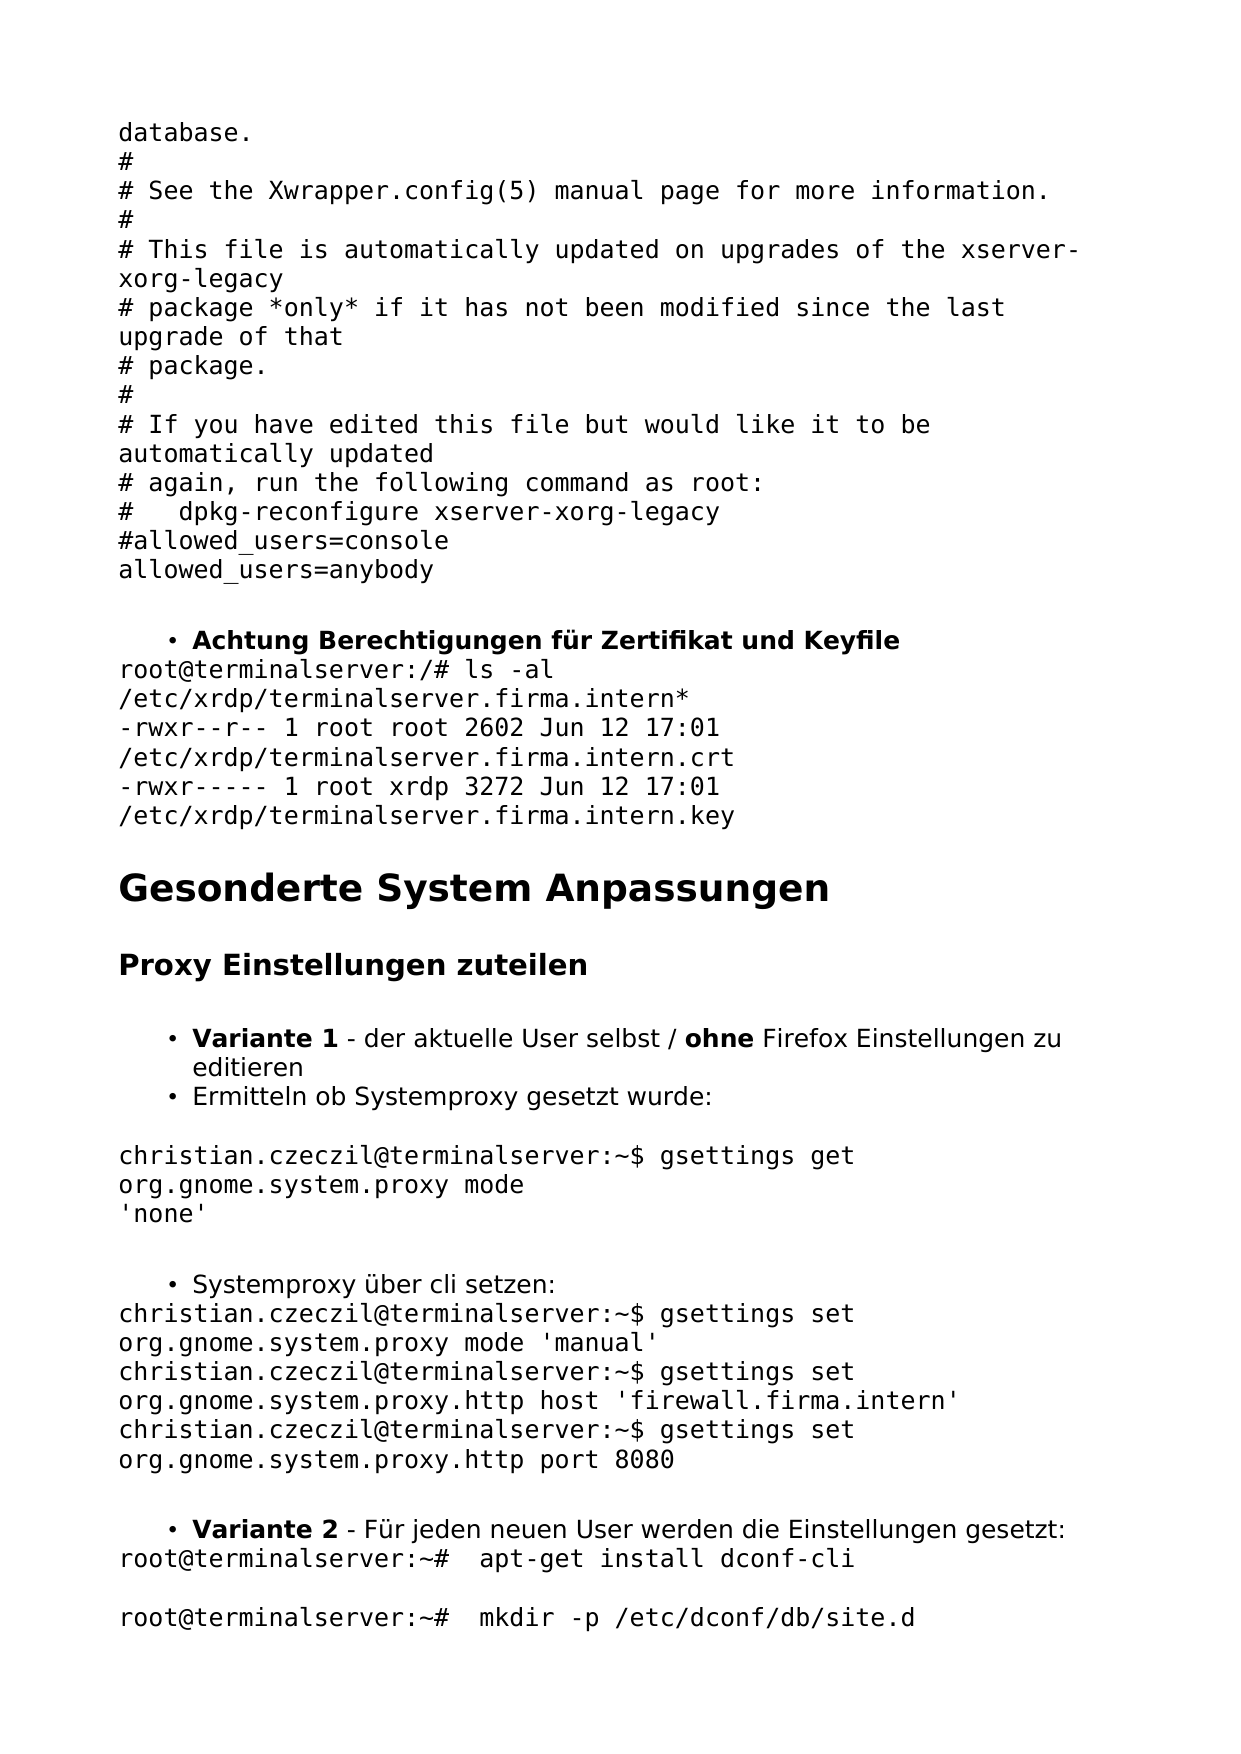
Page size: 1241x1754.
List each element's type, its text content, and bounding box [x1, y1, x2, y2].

subtitle Gesonderte System Anpassungen [118, 867, 1122, 911]
list Variante 2 - Für jeden neuen User werden die Einstellungen gesetzt: [177, 1515, 1122, 1544]
list Systemproxy über cli setzen: [177, 1270, 1122, 1299]
text database. # # See the Xwrapper.config(5) manual page for more information. # # This file is automatically updated on upgrades of the xserver-xorg-legacy # package *only* if it has not been modified since the last upgrade of that # package. # # If you have edited this file but would like it to be automatically updated # again, run the following command as root: # dpkg-reconfigure xserver-xorg-legacy #allowed_users=console allowed_users=anybody [118, 118, 1122, 585]
text root@terminalserver:~# apt-get install dconf-cli root@terminalserver:~# mkdir -p /etc/dconf/db/site.d [118, 1544, 1122, 1632]
list Achtung Berechtigungen für Zertifikat und Keyfile [177, 626, 1122, 655]
text christian.czeczil@terminalserver:~$ gsettings set org.gnome.system.proxy mode 'manual' christian.czeczil@terminalserver:~$ gsettings set org.gnome.system.proxy.http host 'firewall.firma.intern' christian.czeczil@terminalserver:~$ gsettings set org.gnome.system.proxy.http port 8080 [118, 1299, 1122, 1474]
subtitle Proxy Einstellungen zuteilen [118, 948, 1122, 982]
list Ermitteln ob Systemproxy gesetzt wurde: [177, 1082, 1122, 1112]
text christian.czeczil@terminalserver:~$ gsettings get org.gnome.system.proxy mode 'none' [118, 1141, 1122, 1228]
text root@terminalserver:/# ls -al /etc/xrdp/terminalserver.firma.intern* -rwxr--r-- 1 root root 2602 Jun 12 17:01 /etc/xrdp/terminalserver.firma.intern.crt -rwxr----- 1 root xrdp 3272 Jun 12 17:01 /etc/xrdp/terminalserver.firma.intern.key [118, 655, 1122, 830]
list Variante 1 - der aktuelle User selbst / ohne Firefox Einstellungen zu editieren [177, 1024, 1122, 1082]
